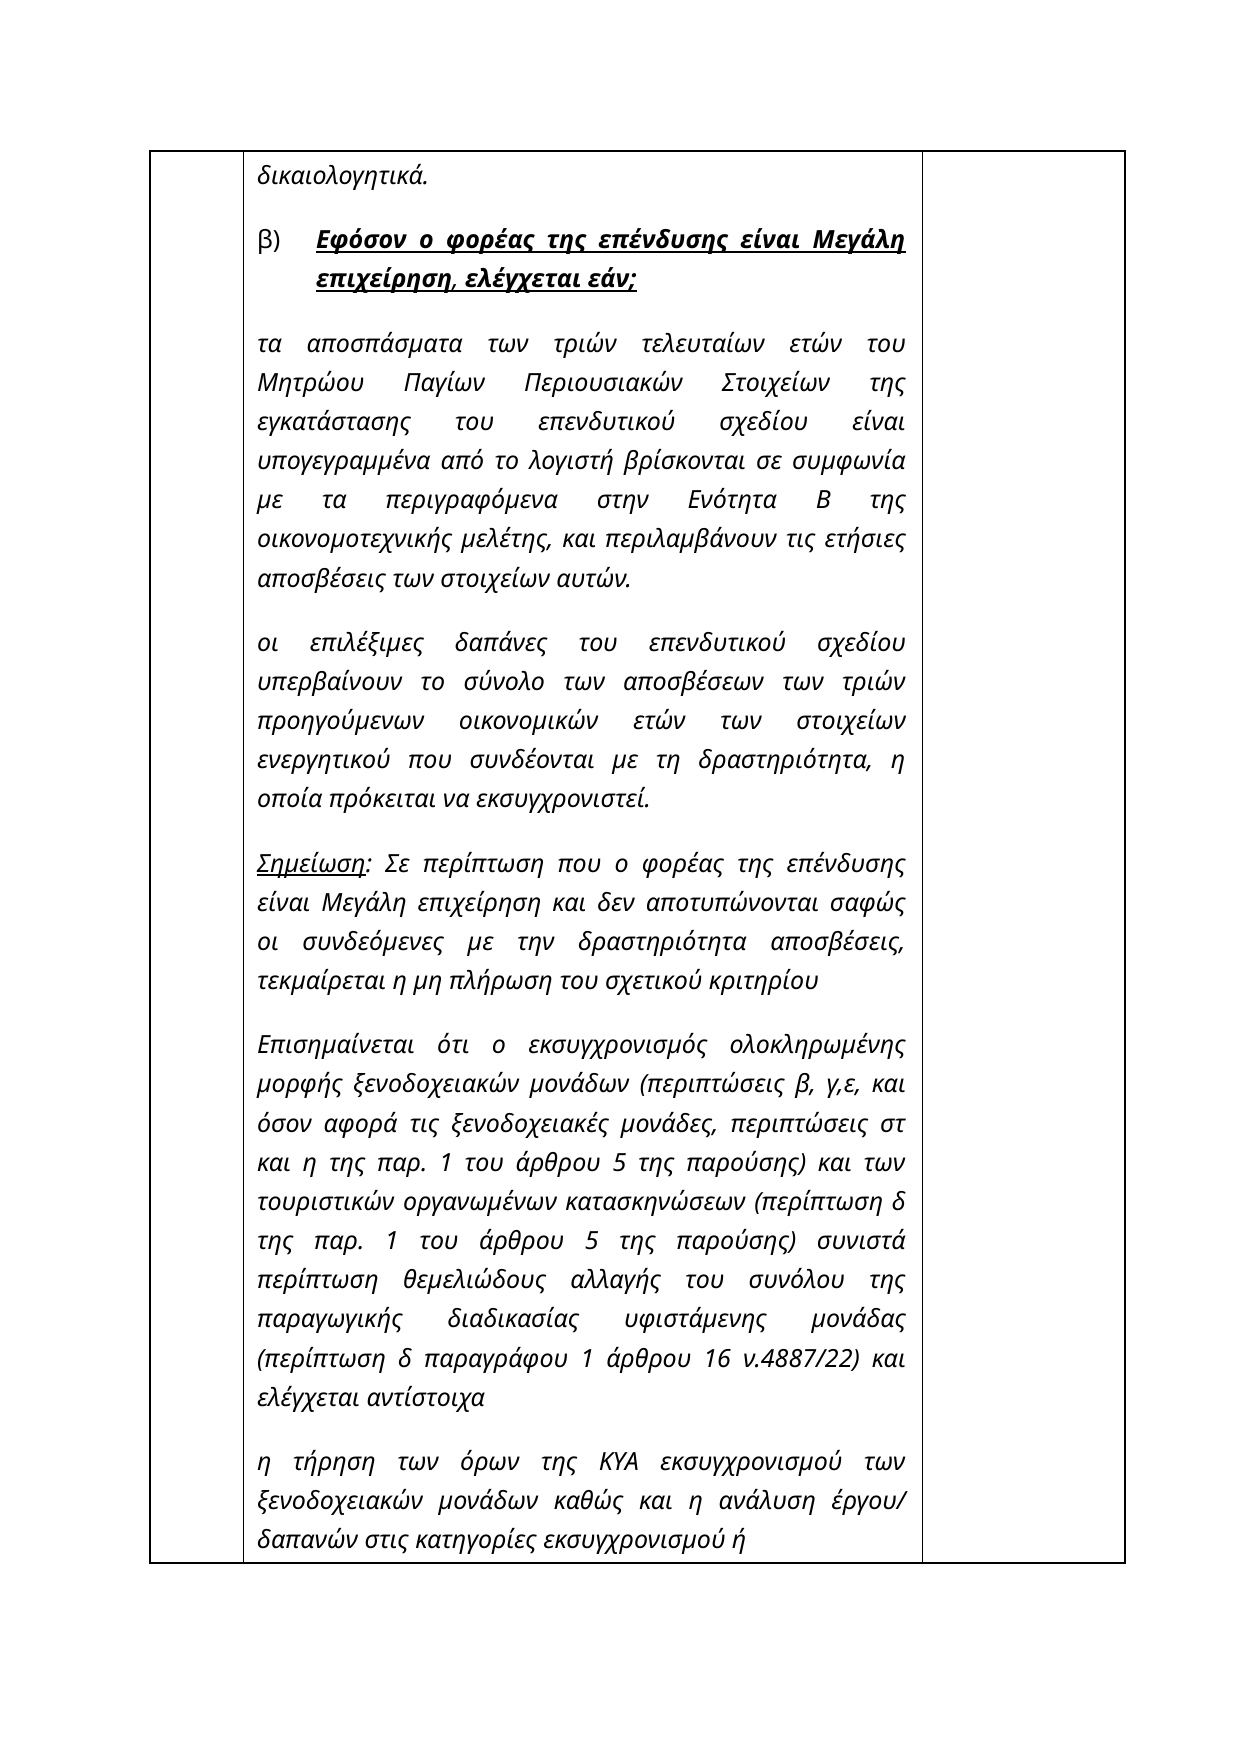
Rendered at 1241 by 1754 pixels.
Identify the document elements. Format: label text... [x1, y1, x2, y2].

table_header [151, 152, 243, 1562]
table_header [923, 152, 1124, 1562]
table_header δικαιολογητικά. β) Εφόσον ο φορέας της επένδυσης είναι Μεγάλη επιχείρηση, ελέγχεται εάν; τα αποσπάσματα των τριών τελευταίων ετών του Μητρώου Παγίων Περιουσιακών Στοιχείων της εγκατάστασης του επενδυτικού σχεδίου είναι υπογεγραμμένα από το λογιστή βρίσκονται σε συμφωνία με τα περιγραφόμενα στην Ενότητα Β της οικονομοτεχνικής μελέτης, και περιλαμβάνουν τις ετήσιες αποσβέσεις των στοιχείων αυτών. οι επιλέξιμες δαπάνες του επενδυτικού σχεδίου υπερβαίνουν το σύνολο των αποσβέσεων των τριών προηγούμενων οικονομικών ετών των στοιχείων ενεργητικού που συνδέονται με τη δραστηριότητα, η οποία πρόκειται να εκσυγχρονιστεί. Σημείωση: Σε περίπτωση που ο φορέας της επένδυσης είναι Μεγάλη επιχείρηση και δεν αποτυπώνονται σαφώς οι συνδεόμενες με την δραστηριότητα αποσβέσεις, τεκμαίρεται η μη πλήρωση του σχετικού κριτηρίου Επισημαίνεται ότι ο εκσυγχρονισμός ολοκληρωμένης μορφής ξενοδοχειακών μονάδων (περιπτώσεις β, γ,ε, και όσον αφορά τις ξενοδοχειακές μονάδες, περιπτώσεις στ και η της παρ. 1 του άρθρου 5 της παρούσης) και των τουριστικών οργανωμένων κατασκηνώσεων (περίπτωση δ της παρ. 1 του άρθρου 5 της παρούσης) συνιστά περίπτωση θεμελιώδους αλλαγής του συνόλου της παραγωγικής διαδικασίας υφιστάμενης μονάδας (περίπτωση δ παραγράφου 1 άρθρου 16 ν.4887/22) και ελέγχεται αντίστοιχα η τήρηση των όρων της ΚΥΑ εκσυγχρονισμού των ξενοδοχειακών μονάδων καθώς και η ανάλυση έργου/ δαπανών στις κατηγορίες εκσυγχρονισμού ή [244, 152, 922, 1562]
